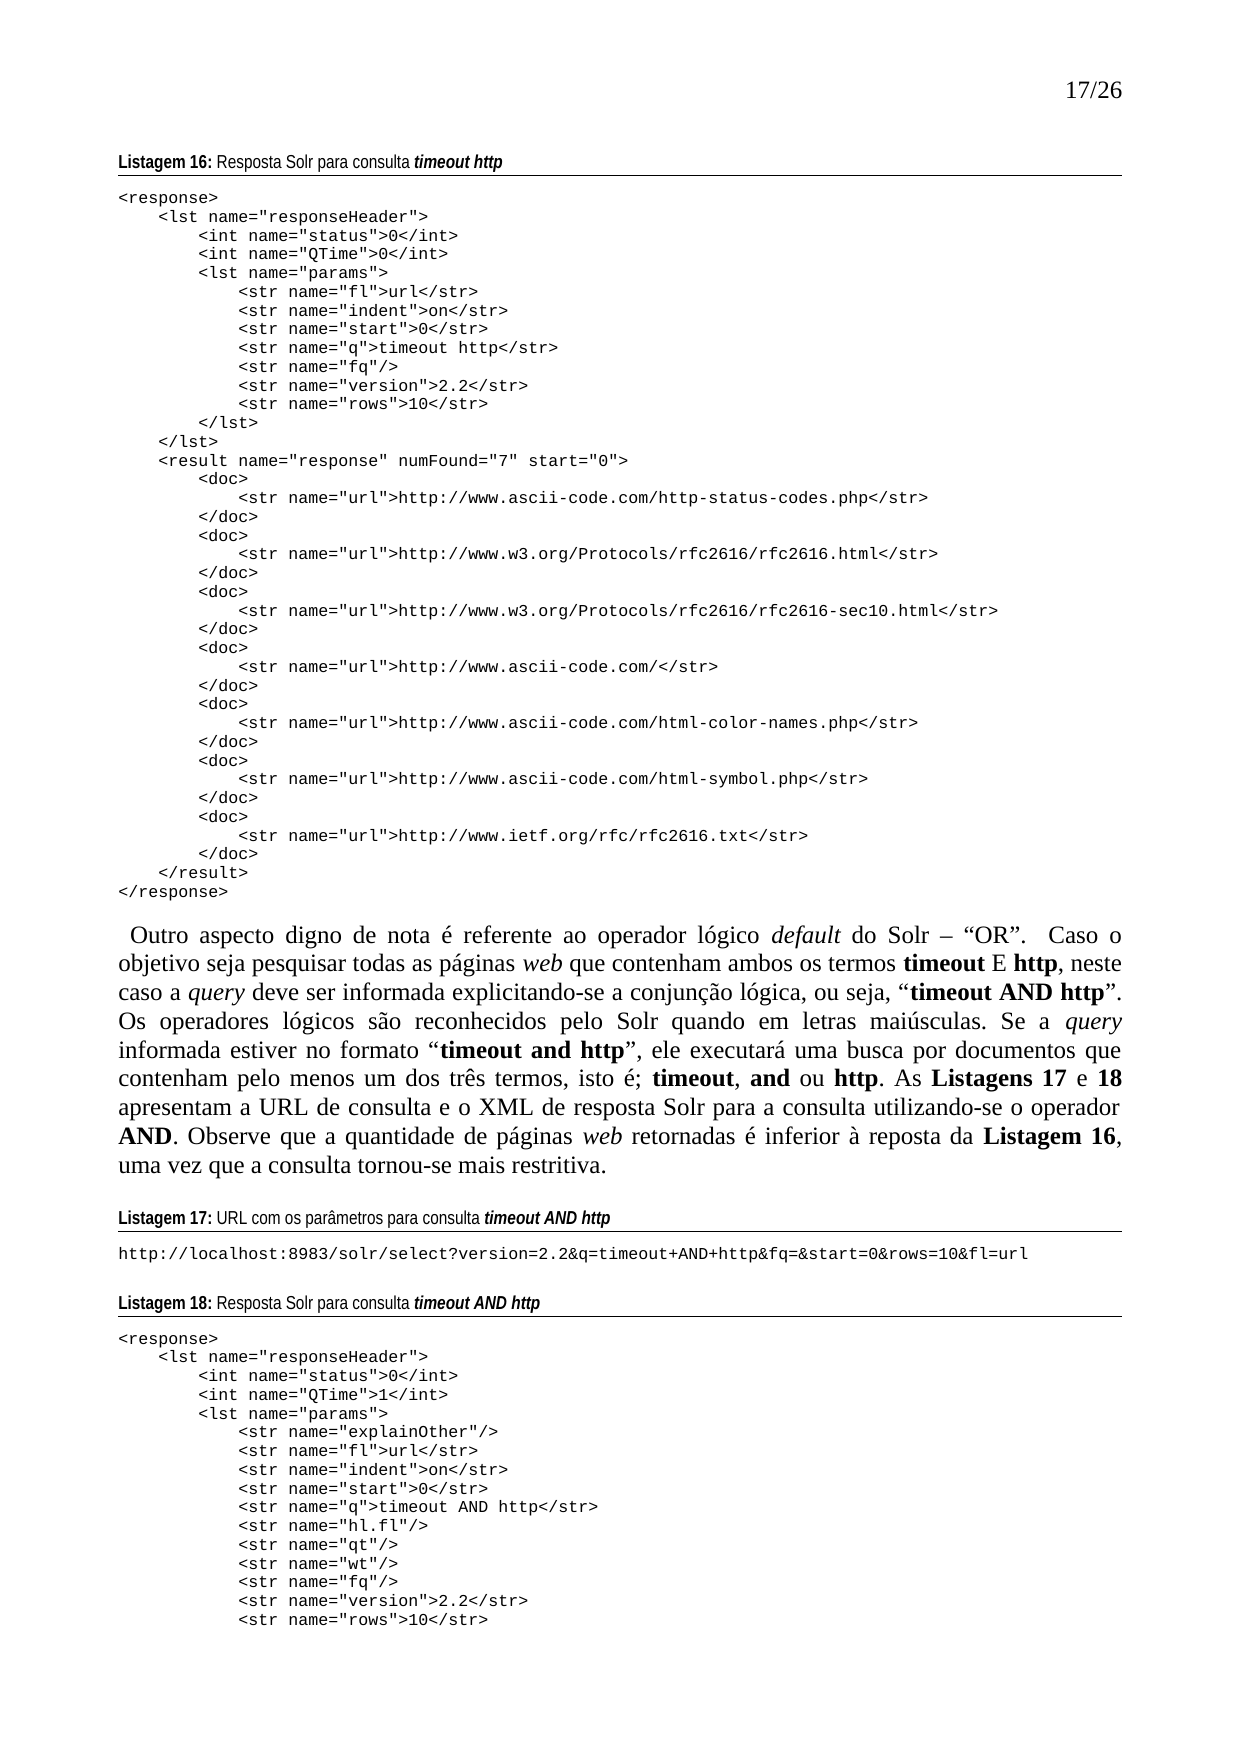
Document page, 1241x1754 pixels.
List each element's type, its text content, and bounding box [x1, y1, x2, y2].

list <str name="version">2.2</str> [118, 1592, 1122, 1610]
list Listagem 18: Resposta Solr para consulta timeout AND http [118, 1292, 1122, 1316]
list <lst name="responseHeader"> [118, 207, 1122, 226]
list <int name="QTime">1</int> [118, 1385, 1122, 1404]
list Listagem 17: URL com os parâmetros para consulta timeout AND http [118, 1207, 1122, 1231]
text Outro aspecto digno de nota é referente ao operador lógico default do Solr – “OR”. Caso o objetivo seja pesquisar todas as páginas web que contenham ambos os termos timeout E http, neste caso a query deve ser informada explicitando-se a conjunção lógica, ou seja, “timeout AND http”. Os operadores lógicos são reconhecidos pelo Solr quando em letras maiúsculas. Se a query informada estiver no formato “timeout and http”, ele executará uma busca por documentos que contenham pelo menos um dos três termos, isto é; timeout, and ou http. As Listagens 17 e 18 apresentam a URL de consulta e o XML de resposta Solr para a consulta utilizando-se o operador AND. Observe que a quantidade de páginas web retornadas é inferior à reposta da Listagem 16, uma vez que a consulta tornou-se mais restritiva. [118, 920, 1122, 1178]
list <lst name="responseHeader"> [118, 1348, 1122, 1367]
list <str name="url">http://www.ascii-code.com/</str> [118, 657, 1122, 676]
list <str name="url">http://www.w3.org/Protocols/rfc2616/rfc2616-sec10.html</str> [118, 601, 1122, 620]
list <str name="q">timeout AND http</str> [118, 1498, 1122, 1517]
list <doc> [118, 807, 1122, 826]
list <int name="QTime">0</int> [118, 245, 1122, 263]
list <str name="start">0</str> [118, 320, 1122, 338]
list <lst name="params"> [118, 263, 1122, 282]
list </doc> [118, 620, 1122, 638]
list <result name="response" numFound="7" start="0"> [118, 451, 1122, 470]
list <str name="fl">url</str> [118, 282, 1122, 301]
list <response> [118, 188, 1122, 207]
list </doc> [118, 507, 1122, 526]
list http://localhost:8983/solr/select?version=2.2&q=timeout+AND+http&fq=&start=0&rows=10&fl=url [118, 1244, 1122, 1263]
list </doc> [118, 788, 1122, 807]
list Listagem 16: Resposta Solr para consulta timeout http [118, 151, 1122, 175]
list <lst name="params"> [118, 1404, 1122, 1423]
list <doc> [118, 470, 1122, 488]
list <response> [118, 1329, 1122, 1348]
list <str name="indent">on</str> [118, 301, 1122, 320]
list <str name="rows">10</str> [118, 395, 1122, 413]
list <str name="url">http://www.ietf.org/rfc/rfc2616.txt</str> [118, 826, 1122, 845]
list <int name="status">0</int> [118, 226, 1122, 245]
list <str name="url">http://www.w3.org/Protocols/rfc2616/rfc2616.html</str> [118, 545, 1122, 563]
list <str name="fq"/> [118, 357, 1122, 376]
list <str name="hl.fl"/> [118, 1517, 1122, 1535]
list <str name="qt"/> [118, 1535, 1122, 1554]
list </doc> [118, 845, 1122, 863]
list <doc> [118, 751, 1122, 770]
list <str name="wt"/> [118, 1554, 1122, 1573]
list <doc> [118, 638, 1122, 657]
list </doc> [118, 676, 1122, 695]
list <str name="indent">on</str> [118, 1460, 1122, 1479]
list </doc> [118, 732, 1122, 751]
list <str name="url">http://www.ascii-code.com/http-status-codes.php</str> [118, 488, 1122, 507]
list <str name="version">2.2</str> [118, 376, 1122, 395]
list <doc> [118, 695, 1122, 713]
list <str name="fl">url</str> [118, 1442, 1122, 1460]
list <str name="start">0</str> [118, 1479, 1122, 1498]
list </lst> [118, 432, 1122, 451]
list <doc> [118, 582, 1122, 601]
list <doc> [118, 526, 1122, 545]
list </lst> [118, 413, 1122, 432]
list <str name="explainOther"/> [118, 1423, 1122, 1442]
list <int name="status">0</int> [118, 1367, 1122, 1385]
list <str name="url">http://www.ascii-code.com/html-color-names.php</str> [118, 713, 1122, 732]
list <str name="url">http://www.ascii-code.com/html-symbol.php</str> [118, 770, 1122, 788]
list <str name="rows">10</str> [118, 1610, 1122, 1629]
list </response> [118, 882, 1122, 901]
list <str name="q">timeout http</str> [118, 338, 1122, 357]
list <str name="fq"/> [118, 1573, 1122, 1592]
list </result> [118, 863, 1122, 882]
list </doc> [118, 563, 1122, 582]
